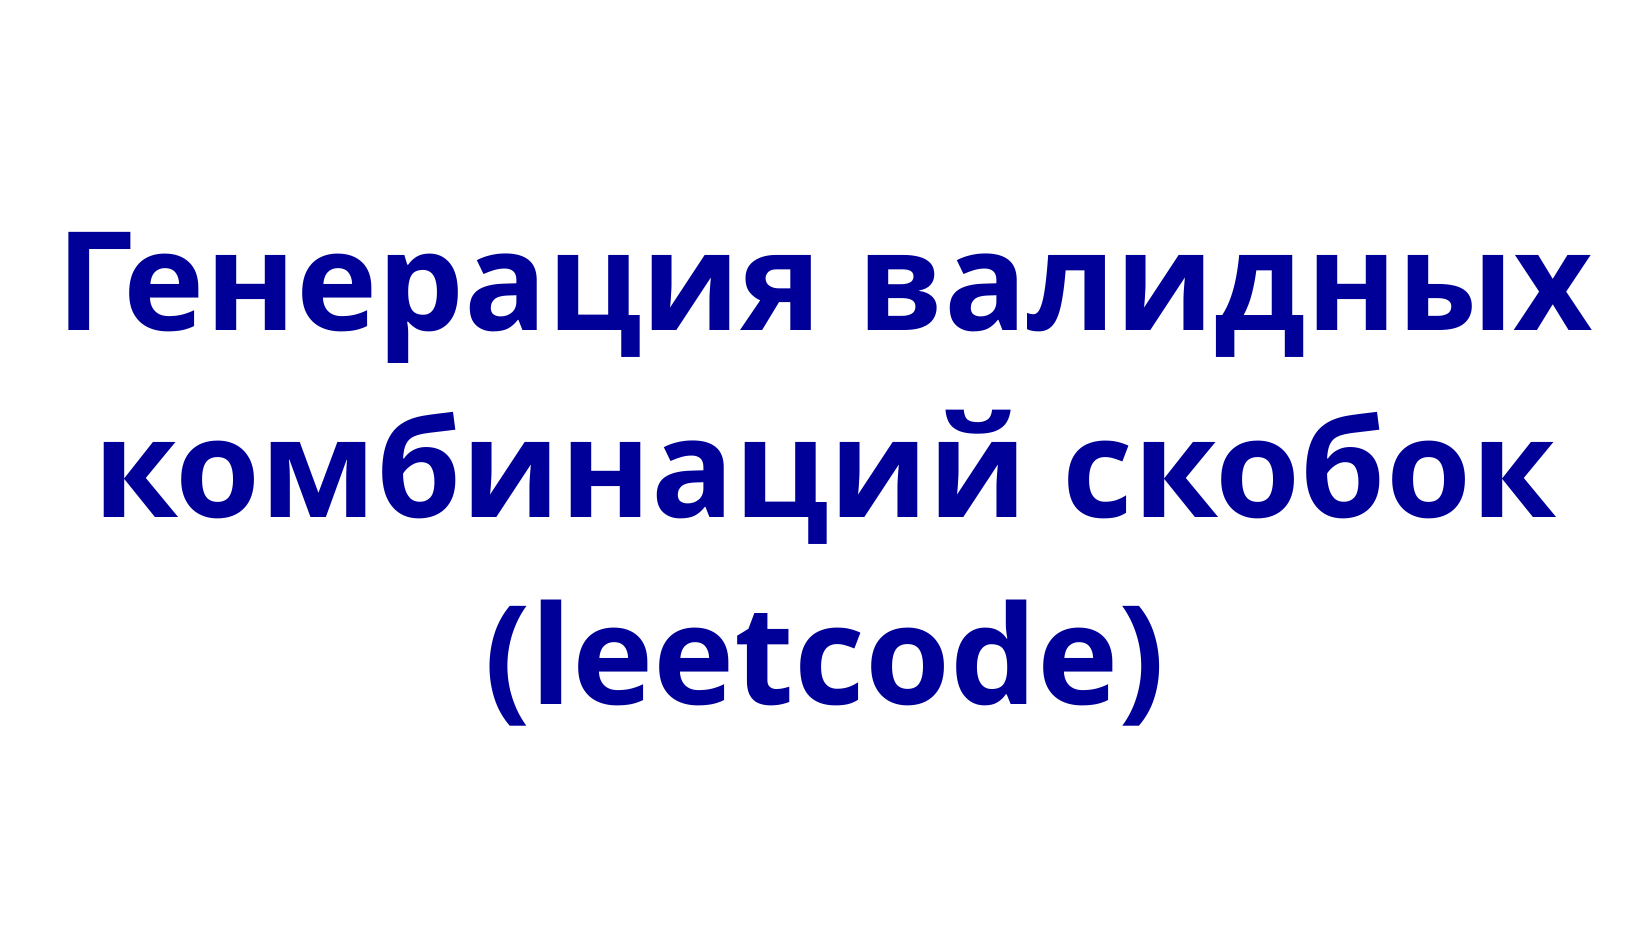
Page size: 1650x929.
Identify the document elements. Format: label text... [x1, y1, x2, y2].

subtitle Генерация валидных комбинаций cкобок (leetcode) [0, 0, 1650, 929]
